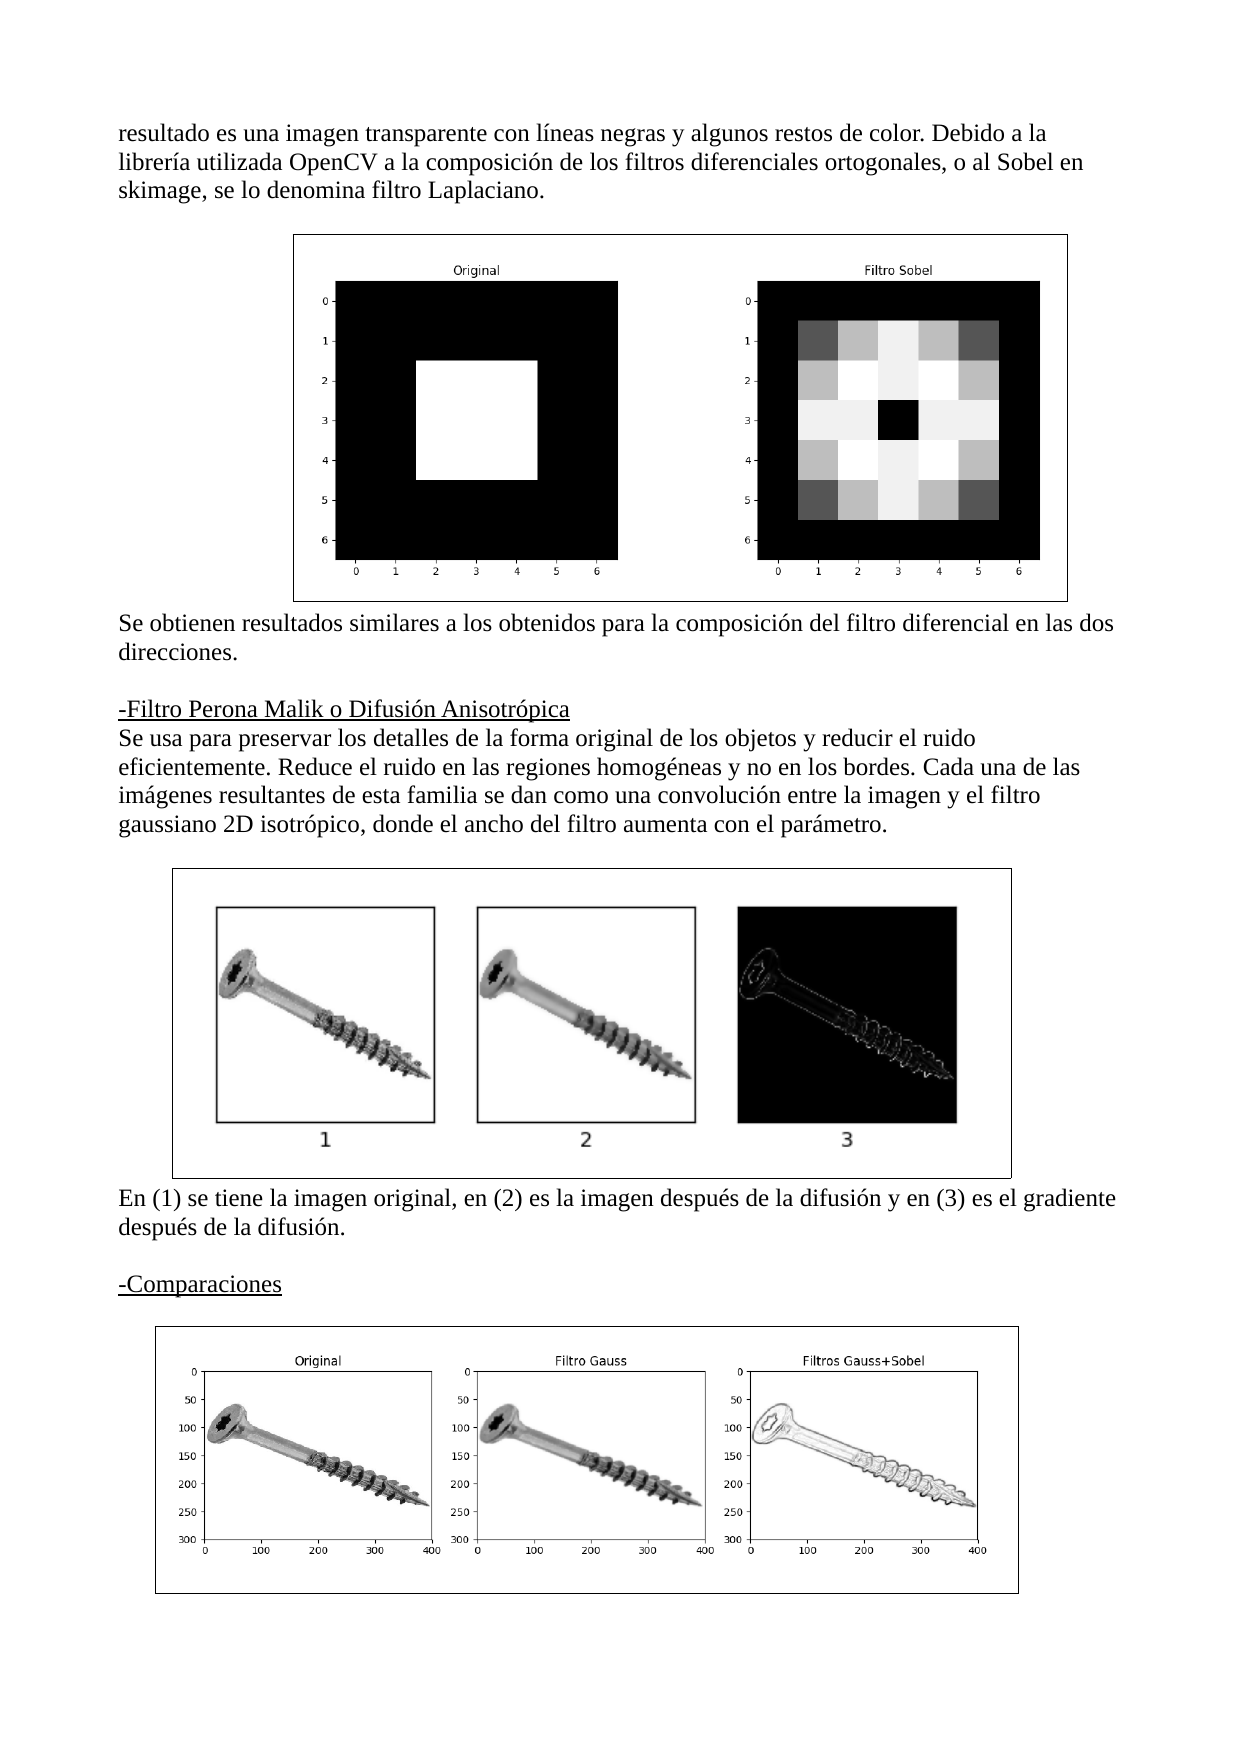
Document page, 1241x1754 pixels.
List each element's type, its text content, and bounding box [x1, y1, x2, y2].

text Se usa para preservar los detalles de la forma original de los objetos y reducir el ruido eficientemente. Reduce el ruido en las regiones homogéneas y no en los bordes. Cada una de las imágenes resultantes de esta familia se dan como una convolución entre la imagen y el filtro gaussiano 2D isotrópico, donde el ancho del filtro aumenta con el parámetro. [118, 723, 1122, 838]
picture [157, 1329, 1016, 1591]
text Se obtienen resultados similares a los obtenidos para la composición del filtro diferencial en las dos direcciones. [118, 608, 1122, 665]
text -Filtro Perona Malik o Difusión Anisotrópica [118, 694, 1122, 723]
text resultado es una imagen transparente con líneas negras y algunos restos de color. Debido a la librería utilizada OpenCV a la composición de los filtros diferenciales ortogonales, o al Sobel en skimage, se lo denomina filtro Laplaciano. [118, 118, 1122, 204]
picture [295, 237, 1065, 599]
text -Comparaciones [118, 1269, 1122, 1298]
picture [175, 871, 1008, 1175]
text En (1) se tiene la imagen original, en (2) es la imagen después de la difusión y en (3) es el gradiente después de la difusión. [118, 1183, 1122, 1240]
